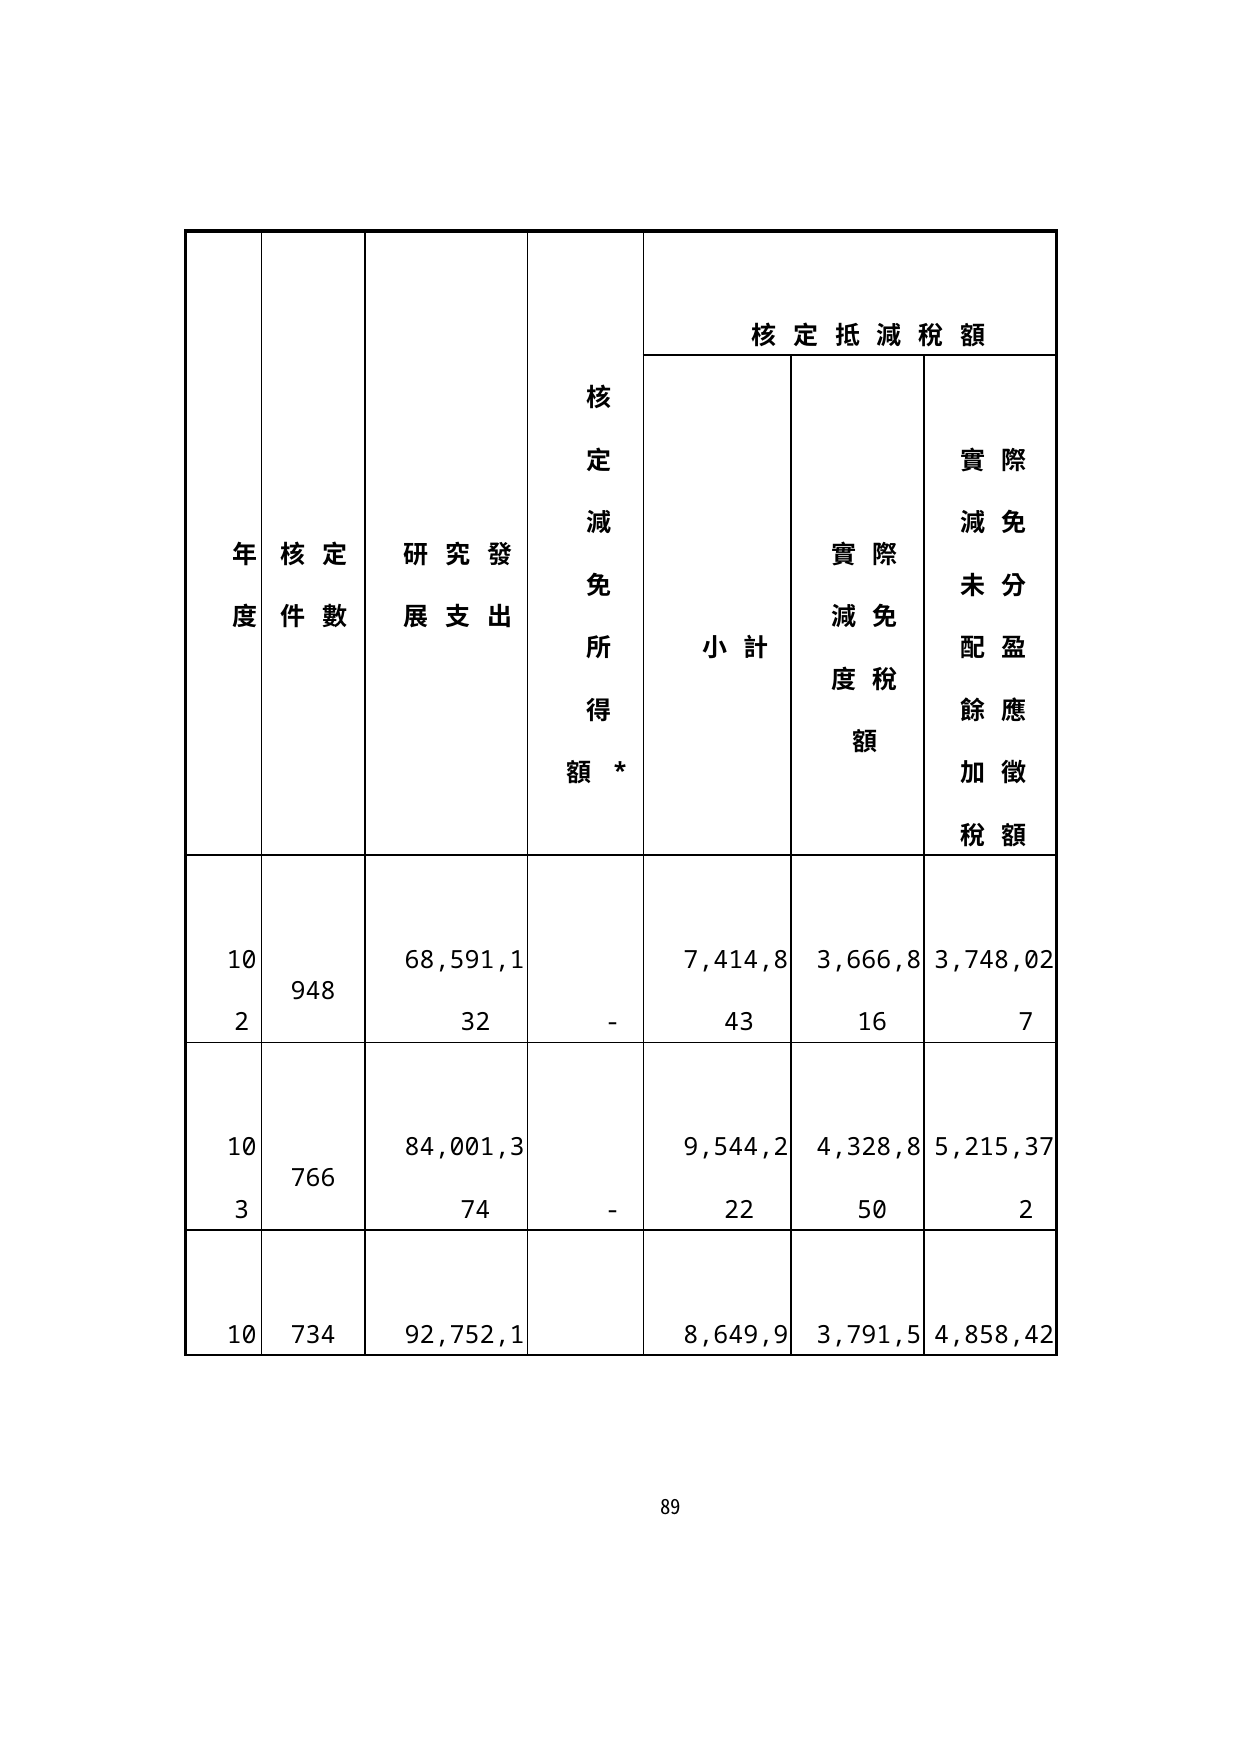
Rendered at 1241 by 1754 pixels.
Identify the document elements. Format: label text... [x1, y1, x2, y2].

table_cell 92,752,1 [366, 1231, 527, 1354]
table_cell - [528, 856, 643, 1042]
table_cell 8,649,9 [644, 1231, 790, 1354]
table_cell 766 [262, 1043, 364, 1229]
table_cell 3,791,5 [792, 1231, 923, 1354]
table_header 核定減免所得額* [528, 233, 643, 854]
table_cell 84,001,374 [366, 1043, 527, 1229]
table_cell - [528, 1043, 643, 1229]
table_cell 9,544,222 [644, 1043, 790, 1229]
table_cell 4,858,42 [925, 1231, 1055, 1354]
table_header 核定抵減稅額 [644, 233, 1055, 354]
table_cell 實際減免未分配盈餘應加徵稅額 [925, 356, 1055, 854]
table_cell 7,414,843 [644, 856, 790, 1042]
table_cell 3,748,027 [925, 856, 1055, 1042]
table_cell 5,215,372 [925, 1043, 1055, 1229]
table_header 研究發展支出 [366, 233, 527, 854]
table_cell 734 [262, 1231, 364, 1354]
table_cell 948 [262, 856, 364, 1042]
table_cell 4,328,850 [792, 1043, 923, 1229]
table_cell 3,666,816 [792, 856, 923, 1042]
table_cell 小計 [644, 356, 790, 854]
table_cell 102 [187, 856, 261, 1042]
table_cell 103 [187, 1043, 261, 1229]
table_cell 68,591,132 [366, 856, 527, 1042]
table_header 年度 [187, 233, 261, 854]
table_cell 實際減免度稅額 [792, 356, 923, 854]
table_header 核定件數 [262, 233, 364, 854]
table_cell 10 [187, 1231, 261, 1354]
table_cell - [528, 1231, 643, 1354]
